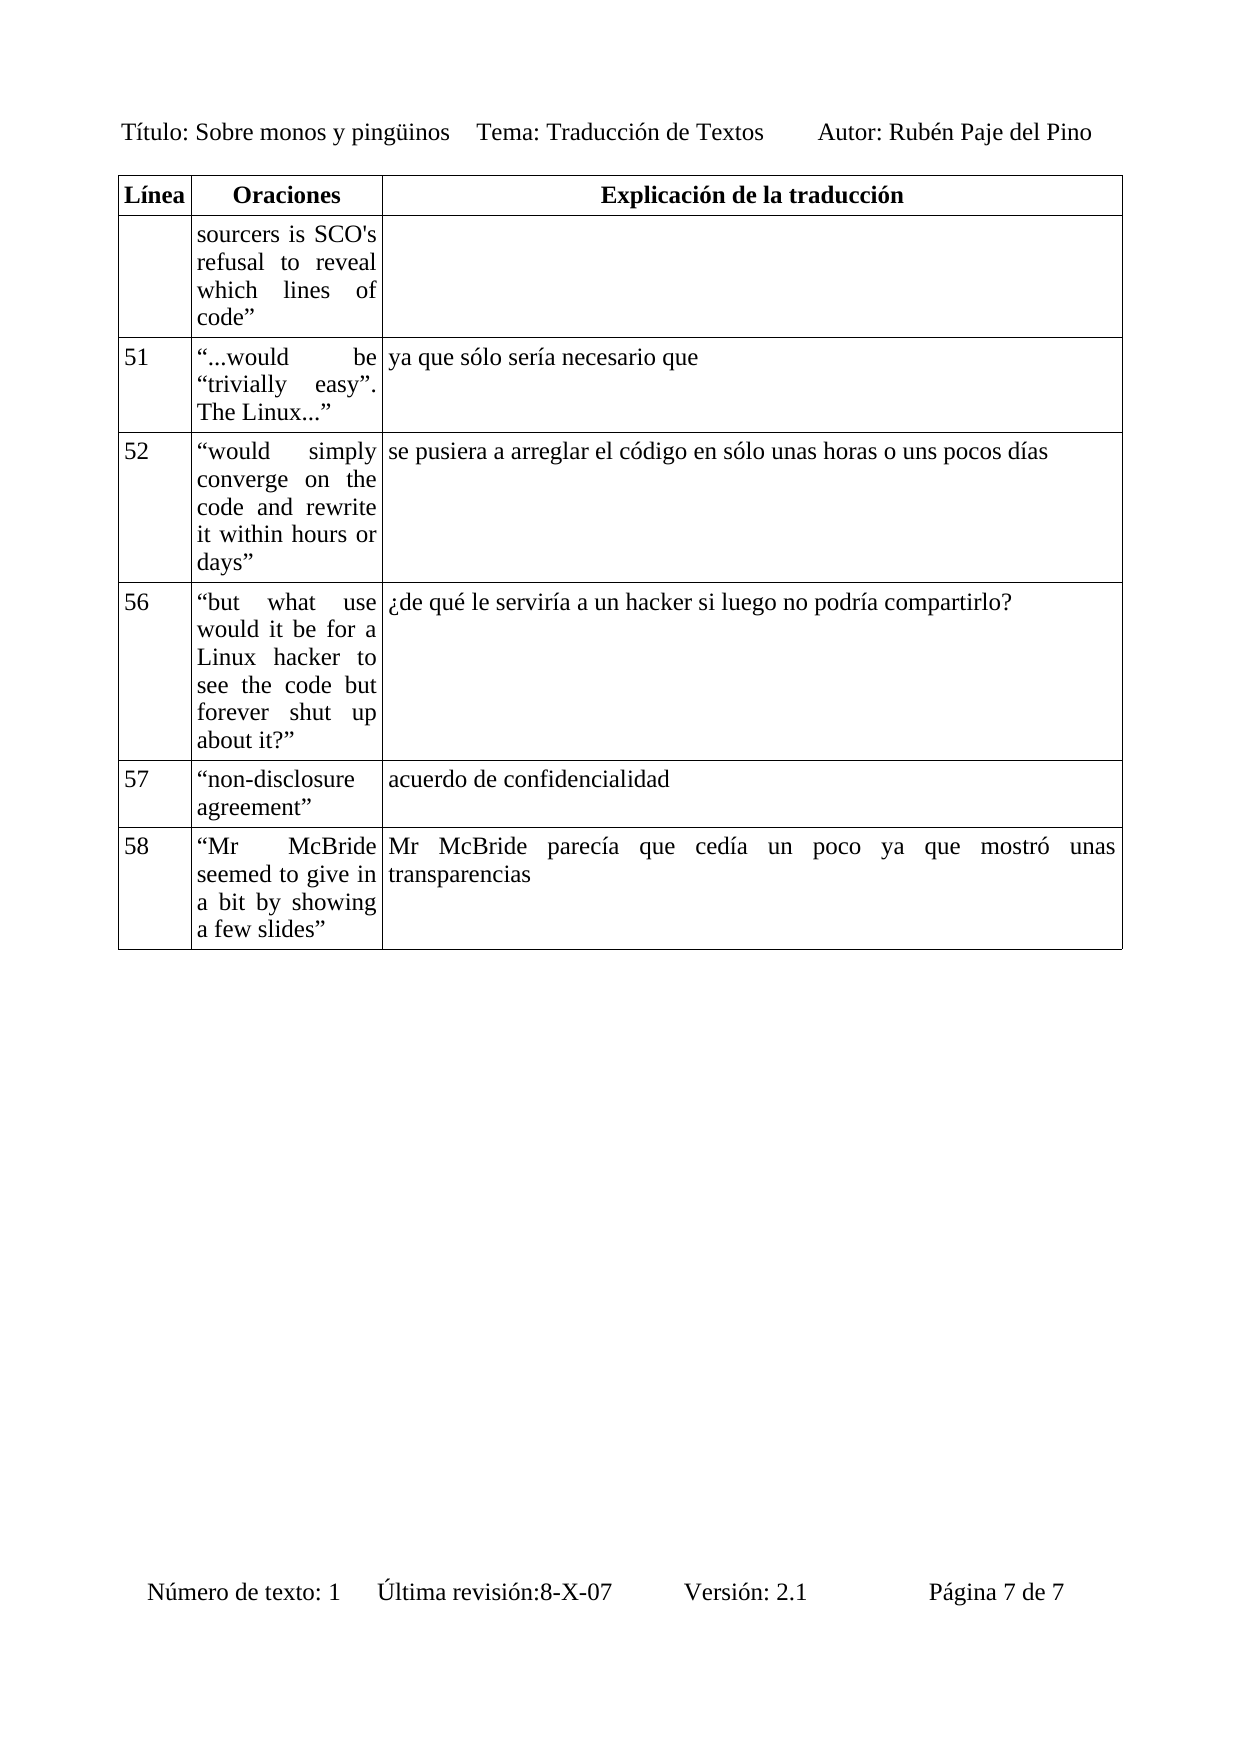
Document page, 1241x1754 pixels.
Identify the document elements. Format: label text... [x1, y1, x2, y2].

table_header Oraciones [192, 176, 382, 214]
table_cell 51 [119, 338, 191, 432]
table_cell [119, 216, 191, 337]
table_cell “non-disclosure agreement” [192, 761, 382, 827]
table_cell 58 [119, 828, 191, 949]
table_header Explicación de la traducción [383, 176, 1122, 214]
table_cell sourcers is SCO's refusal to reveal which lines of code” [192, 216, 382, 337]
table_cell acuerdo de confidencialidad [383, 761, 1122, 827]
table_cell [383, 216, 1122, 337]
table_cell 52 [119, 433, 191, 582]
table_cell 57 [119, 761, 191, 827]
table_cell se pusiera a arreglar el código en sólo unas horas o uns pocos días [383, 433, 1122, 582]
table_cell 56 [119, 583, 191, 759]
table_cell Mr McBride parecía que cedía un poco ya que mostró unas transparencias [383, 828, 1122, 949]
table_cell “would simply converge on the code and rewrite it within hours or days” [192, 433, 382, 582]
table_header Línea [119, 176, 191, 214]
table_cell “...would be “trivially easy”. The Linux...” [192, 338, 382, 432]
table_cell ya que sólo sería necesario que [383, 338, 1122, 432]
table_cell “Mr McBride seemed to give in a bit by showing a few slides” [192, 828, 382, 949]
table_cell “but what use would it be for a Linux hacker to see the code but forever shut up about it?” [192, 583, 382, 759]
table_cell ¿de qué le serviría a un hacker si luego no podría compartirlo? [383, 583, 1122, 759]
